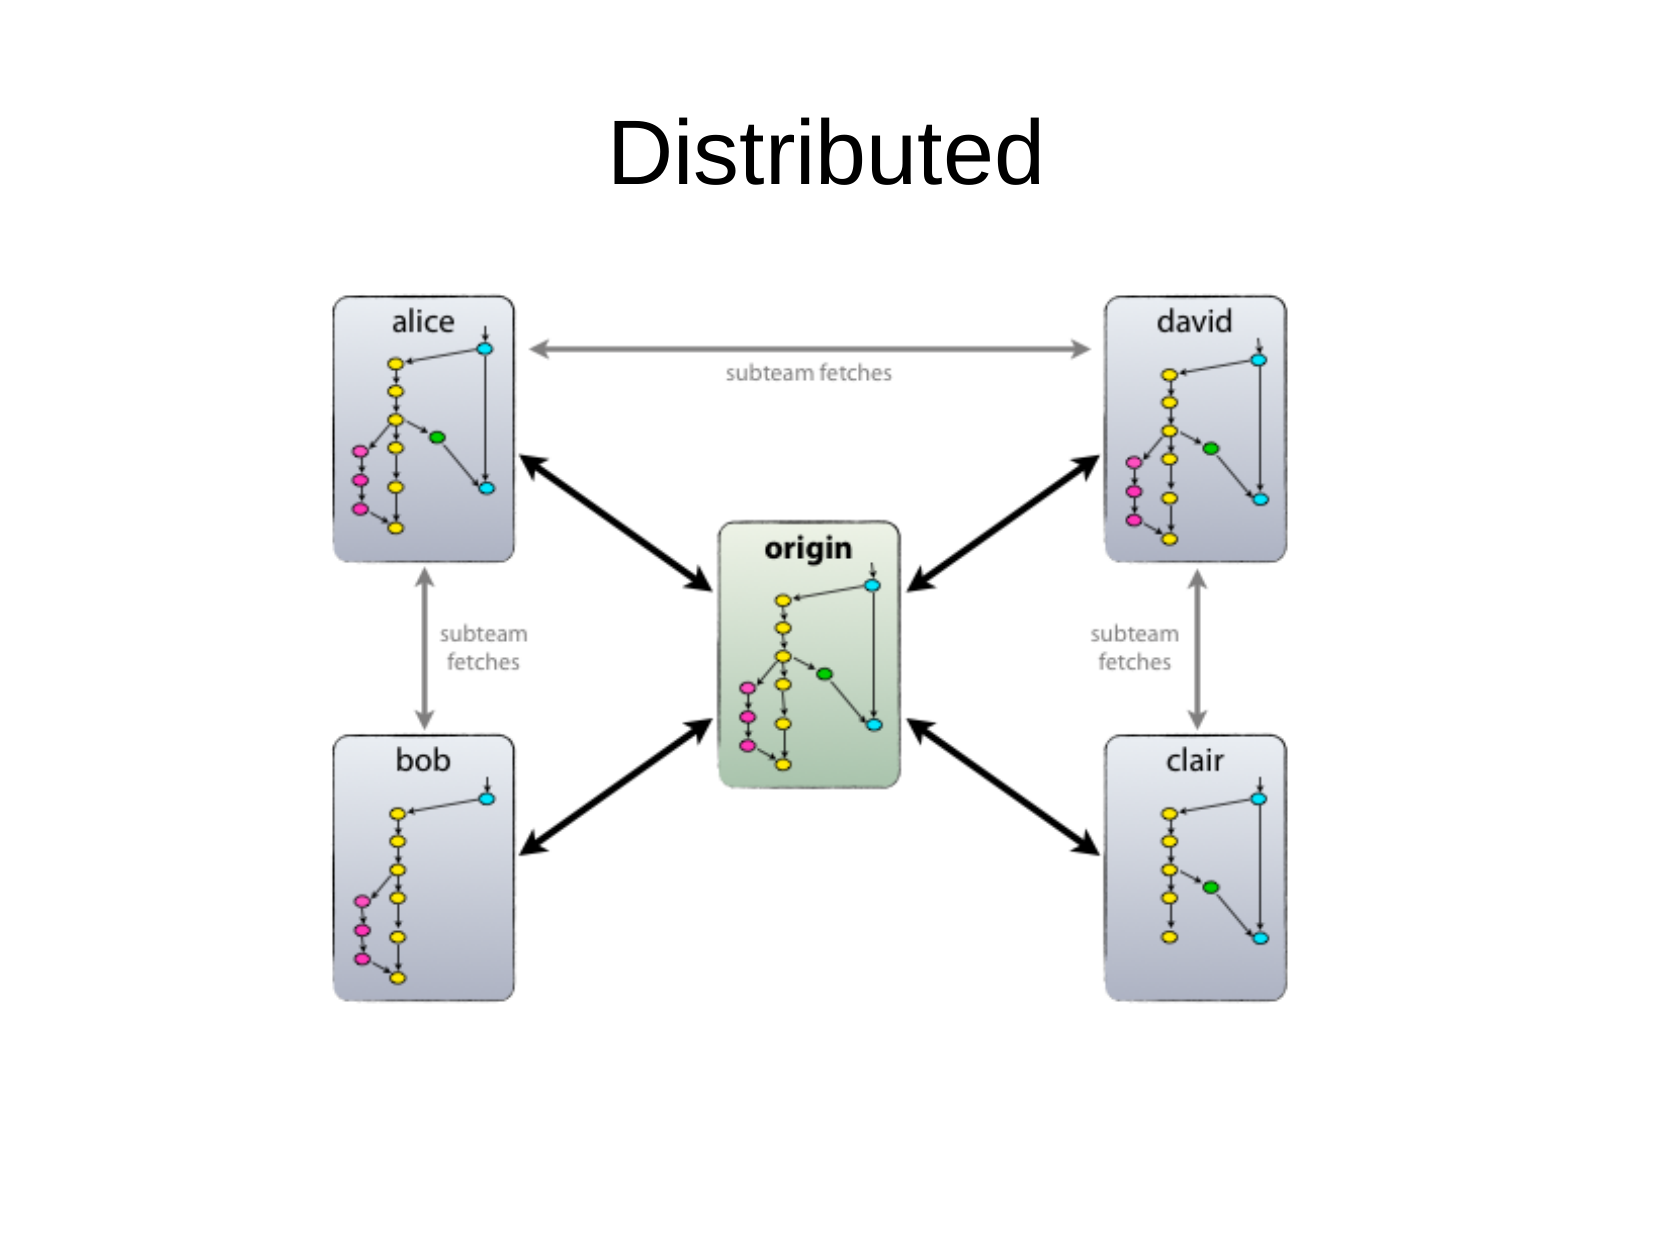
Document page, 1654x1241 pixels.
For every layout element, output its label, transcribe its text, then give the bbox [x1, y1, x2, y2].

title Distributed [82, 49, 1571, 257]
picture [327, 290, 1294, 1010]
